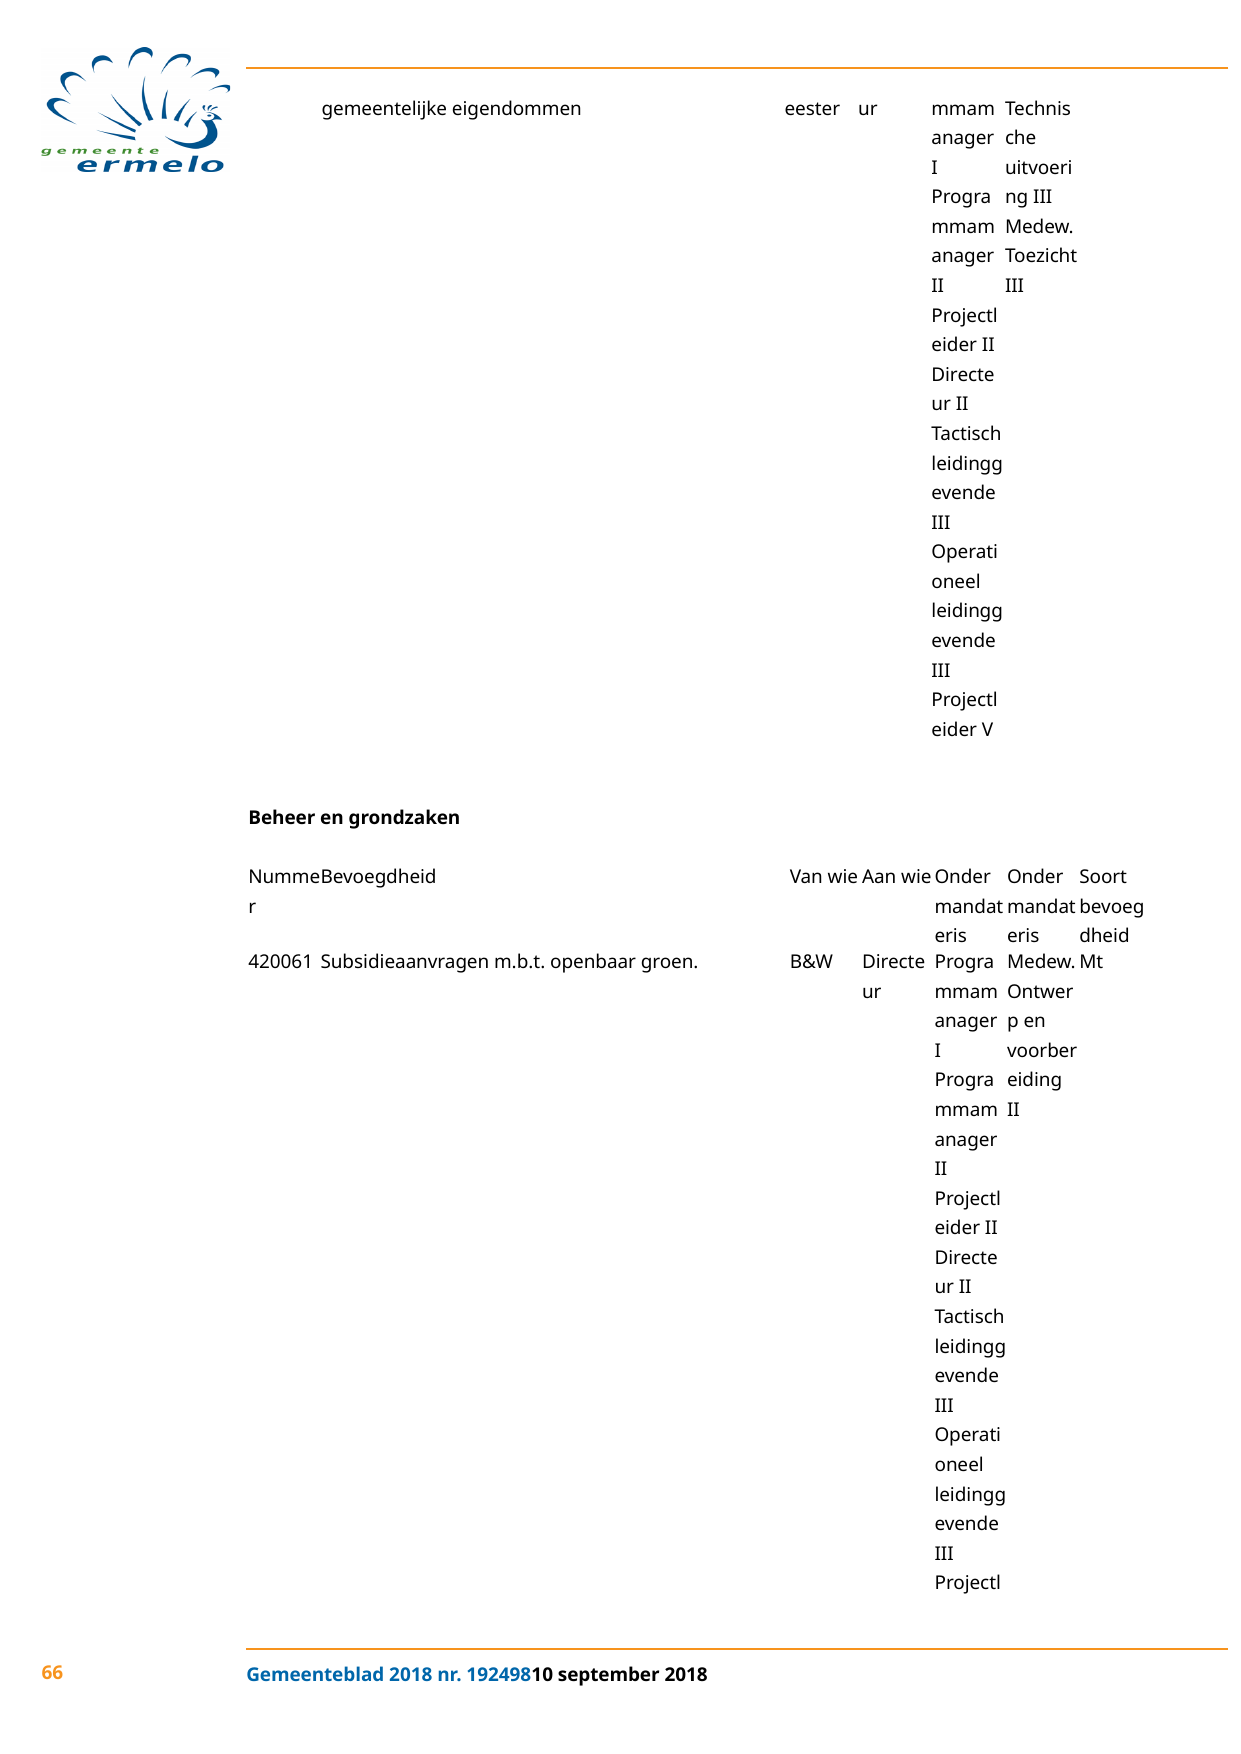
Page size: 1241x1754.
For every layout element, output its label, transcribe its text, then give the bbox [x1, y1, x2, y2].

table_header Ondermandateris [1007, 864, 1079, 948]
picture [41, 47, 231, 172]
table_cell Programmamanager I Programmamanager II Projectleider II Directeur II Tactisch leidinggevende III Operationeel leidinggevende III Projectl [934, 948, 1007, 1595]
table_cell eester [784, 95, 858, 771]
table_header Nummer [248, 864, 320, 948]
table_cell Subsidieaanvragen m.b.t. openbaar groen. [320, 948, 789, 1595]
table_cell B&W [790, 948, 862, 1595]
table_header Ondermandateris [934, 864, 1007, 948]
table_cell gemeentelijke eigendommen [321, 95, 784, 771]
table_cell Medew. Ontwerp en voorbereiding II [1007, 948, 1079, 1595]
table_header Soort bevoegdheid [1079, 864, 1152, 948]
table_cell [1078, 95, 1152, 771]
table_cell Mt [1079, 948, 1152, 1595]
table_header Bevoegdheid [320, 864, 789, 948]
table_cell ur [858, 95, 931, 771]
table_header Van wie [790, 864, 862, 948]
table_cell 420061 [248, 948, 320, 1595]
table_cell [248, 95, 321, 771]
table_cell mmamanager I Programmamanager II Projectleider II Directeur II Tactisch leidinggevende III Operationeel leidinggevende III Projectleider V [931, 95, 1005, 771]
table_cell Technische uitvoering III Medew. Toezicht III [1005, 95, 1078, 771]
text Beheer en grondzaken [248, 804, 1152, 830]
table_header Aan wie [862, 864, 934, 948]
table_cell Directeur [862, 948, 934, 1595]
